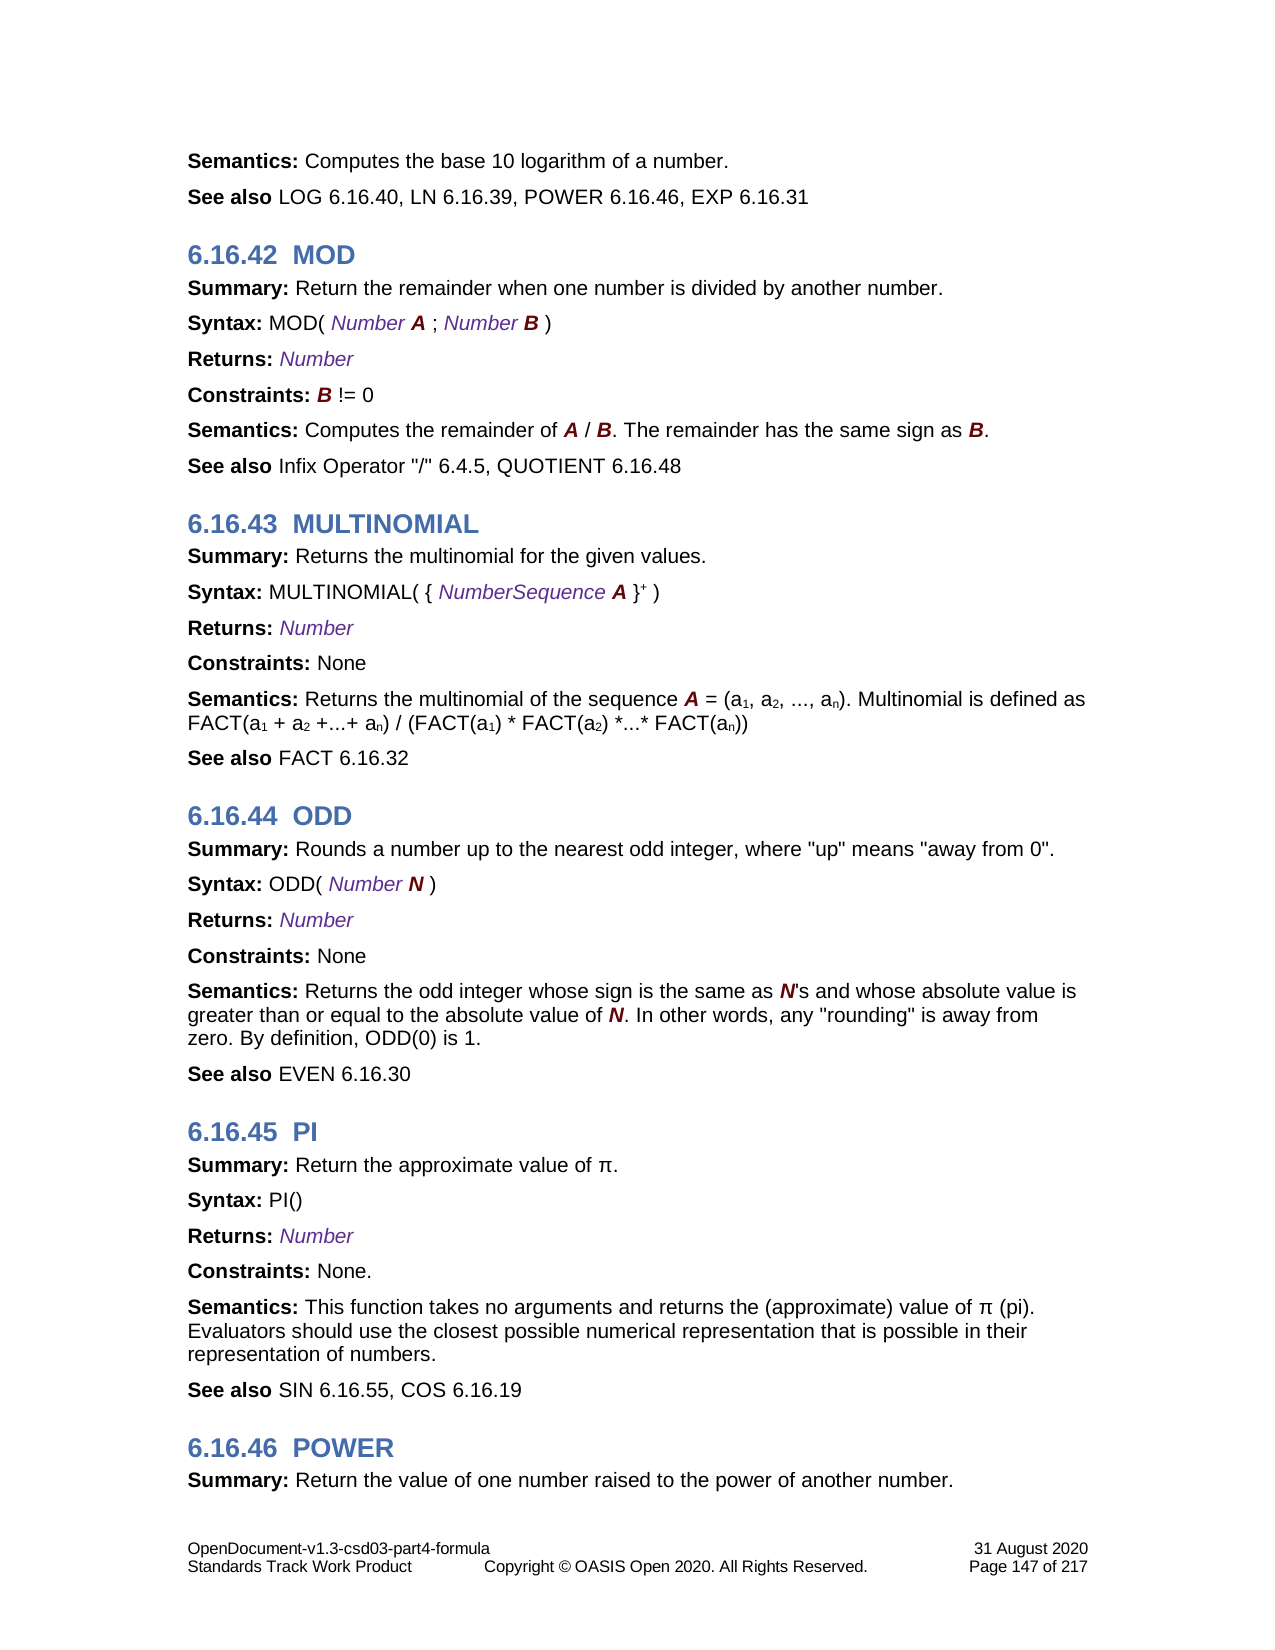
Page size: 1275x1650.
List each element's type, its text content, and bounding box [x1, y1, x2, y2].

text Returns: Number [187, 347, 1088, 371]
text Semantics: Computes the base 10 logarithm of a number. [187, 150, 1088, 173]
text Semantics: This function takes no arguments and returns the (approximate) value of π (pi). Evaluators should use the closest possible numerical representation that is possible in their representation of numbers. [187, 1296, 1088, 1366]
text Returns: Number [187, 908, 1088, 932]
text Syntax: ODD( Number N ) [187, 873, 1088, 896]
text Summary: Return the remainder when one number is divided by another number. [187, 276, 1088, 300]
text Constraints: None. [187, 1260, 1088, 1283]
text Syntax: PI() [187, 1189, 1088, 1212]
subtitle ODD [187, 801, 1088, 831]
text See also SIN 6.16.55, COS 6.16.19 [187, 1378, 1088, 1402]
text Semantics: Computes the remainder of A / B. The remainder has the same sign as B. [187, 419, 1088, 442]
text Returns: Number [187, 616, 1088, 640]
subtitle MULTINOMIAL [187, 509, 1088, 539]
text See also EVEN 6.16.30 [187, 1062, 1088, 1086]
subtitle POWER [187, 1433, 1088, 1463]
text Summary: Return the value of one number raised to the power of another number. [187, 1469, 1088, 1492]
text Syntax: MOD( Number A ; Number B ) [187, 312, 1088, 335]
text Constraints: B != 0 [187, 383, 1088, 407]
text Summary: Rounds a number up to the nearest odd integer, where "up" means "away from 0". [187, 837, 1088, 861]
text Constraints: None [187, 652, 1088, 675]
text Semantics: Returns the multinomial of the sequence A = (a1, a2, ..., an). Multinomial is defined as FACT(a1 + a2 +...+ an) / (FACT(a1) * FACT(a2) *...* FACT(an)) [187, 687, 1088, 734]
text Summary: Return the approximate value of π. [187, 1153, 1088, 1177]
text Returns: Number [187, 1224, 1088, 1248]
subtitle PI [187, 1117, 1088, 1147]
text See also FACT 6.16.32 [187, 747, 1088, 770]
subtitle MOD [187, 240, 1088, 270]
text See also LOG 6.16.40, LN 6.16.39, POWER 6.16.46, EXP 6.16.31 [187, 186, 1088, 209]
text Semantics: Returns the odd integer whose sign is the same as N's and whose absolute value is greater than or equal to the absolute value of N. In other words, any "rounding" is away from zero. By definition, ODD(0) is 1. [187, 980, 1088, 1050]
text Summary: Returns the multinomial for the given values. [187, 545, 1088, 568]
text Syntax: MULTINOMIAL( { NumberSequence A }+ ) [187, 581, 1088, 604]
text See also Infix Operator "/" 6.4.5, QUOTIENT 6.16.48 [187, 454, 1088, 478]
text Constraints: None [187, 944, 1088, 968]
